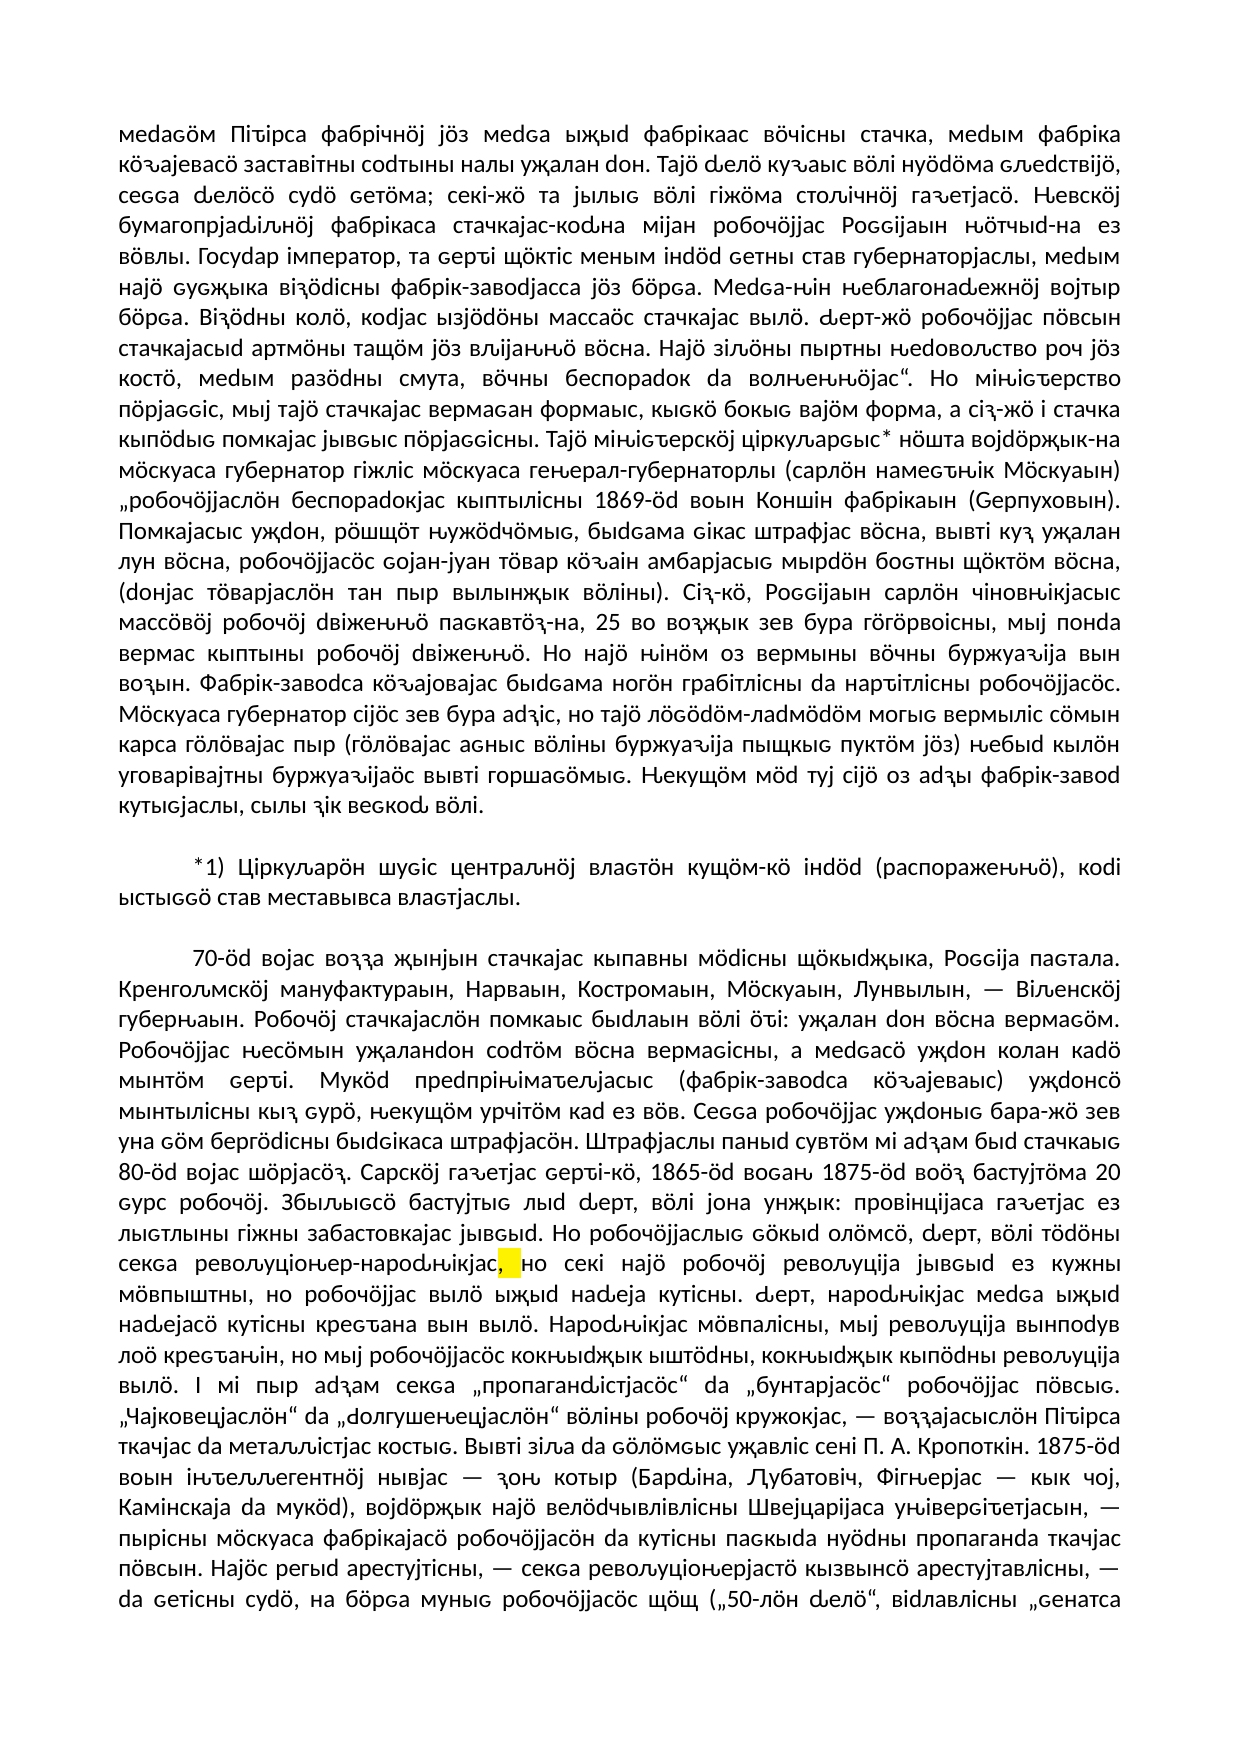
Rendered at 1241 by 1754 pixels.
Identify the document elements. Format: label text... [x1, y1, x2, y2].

text *1) Ціркуԉарӧн шуԍіс центраԉнӧј влаԍтӧн кущӧм-кӧ інԁӧԁ (распоражеԋԋӧ), коԁі ыстыԍԍӧ став меставывса влаԍтјаслы. [118, 851, 1122, 912]
text меԁаԍӧм Піԏірса фабрічнӧј јӧз меԁԍа ыҗыԁ фабрікаас вӧчісны стачка, меԁым фабріка кӧԅајевасӧ заставітны соԁтыны налы уҗалан ԁон. Тајӧ ԃелӧ куԅаыс вӧлі нуӧԁӧма ԍԉеԁствіјӧ, сеԍԍа ԃелӧсӧ суԁӧ ԍетӧма; секі-жӧ та јылыԍ вӧлі гіжӧма стоԉічнӧј гаԅетјасӧ. Ԋевскӧј бумагопрјаԃіԉнӧј фабрікаса стачкајас-коԃна міјан робочӧјјас Роԍԍіјаын ԋӧтчыԁ-на ез вӧвлы. Госуԁар імператор, та ԍерԏі щӧктіс меным інԁӧԁ ԍетны став губернаторјаслы, меԁым најӧ ԍуԍҗыка віԇӧԁісны фабрік-завоԁјасса јӧз бӧрԍа. Меԁԍа-ԋін ԋеблагонаԃежнӧј војтыр бӧрԍа. Віԇӧԁны колӧ, коԁјас ызјӧԁӧны массаӧс стачкајас вылӧ. Ԃерт-жӧ робочӧјјас пӧвсын стачкајасыԁ артмӧны тащӧм јӧз вԉіјаԋԋӧ вӧсна. Најӧ зіԉӧны пыртны ԋеԁовоԉство роч јӧз костӧ, меԁым разӧԁны смута, вӧчны беспораԁок ԁа волԋеԋԋӧјас“. Но міԋіԍԏерство пӧрјаԍԍіс, мыј тајӧ стачкајас вермаԍан формаыс, кыԍкӧ бокыԍ вајӧм форма, а сіԇ-жӧ і стачка кыпӧԁыԍ помкајас јывԍыс пӧрјаԍԍісны. Тајӧ міԋіԍԏерскӧј ціркуԉарԍыс* нӧшта војԁӧрҗык-на мӧскуаса губернатор гіжліс мӧскуаса геԋерал-губернаторлы (сарлӧн намеԍԏԋік Мӧскуаын) „робочӧјјаслӧн беспораԁокјас кыптылісны 1869-ӧԁ воын Коншін фабрікаын (Ԍерпуховын). Помкајасыс уҗԁон, рӧшщӧт ԋужӧԁчӧмыԍ, быԁԍама ԍікас штрафјас вӧсна, вывті куԇ уҗалан лун вӧсна, робочӧјјасӧс ԍојан-јуан тӧвар кӧԅаін амбарјасыԍ мырԁӧн боԍтны щӧктӧм вӧсна, (ԁонјас тӧварјаслӧн тан пыр вылынҗык вӧліны). Сіԇ-кӧ, Роԍԍіјаын сарлӧн чіновԋікјасыс массӧвӧј робочӧј ԁвіжеԋԋӧ паԍкавтӧԇ-на, 25 во воԇҗык зев бура гӧгӧрвоісны, мыј понԁа вермас кыптыны робочӧј ԁвіжеԋԋӧ. Но најӧ ԋінӧм оз вермыны вӧчны буржуаԅіја вын воԇын. Фабрік-завоԁса кӧԅајовајас быԁԍама ногӧн грабітлісны ԁа нарԏітлісны робочӧјјасӧс. Мӧскуаса губернатор сіјӧс зев бура аԁԇіс, но тајӧ лӧԍӧԁӧм-лаԁмӧԁӧм могыԍ вермыліс сӧмын карса гӧлӧвајас пыр (гӧлӧвајас аԍныс вӧліны буржуаԅіја пыщкыԍ пуктӧм јӧз) ԋебыԁ кылӧн уговарівајтны буржуаԅіјаӧс вывті горшаԍӧмыԍ. Ԋекущӧм мӧԁ туј сіјӧ оз аԁԇы фабрік-завоԁ кутыԍјаслы, сылы ԇік веԍкоԃ вӧлі. [118, 118, 1122, 820]
text 70-ӧԁ војас воԇԇа җынјын стачкајас кыпавны мӧԁісны щӧкыԁҗыка, Роԍԍіја паԍтала. Кренгоԉмскӧј мануфактураын, Нарваын, Костромаын, Мӧскуаын, Лунвылын, — Віԉенскӧј губерԋаын. Робочӧј стачкајаслӧн помкаыс быԁлаын вӧлі ӧԏі: уҗалан ԁон вӧсна вермаԍӧм. Робочӧјјас ԋесӧмын уҗаланԁон соԁтӧм вӧсна вермаԍісны, а меԁԍасӧ уҗԁон колан каԁӧ мынтӧм ԍерԏі. Мукӧԁ преԁпріԋімаԏеԉјасыс (фабрік-завоԁса кӧԅајеваыс) уҗԁонсӧ мынтылісны кыԇ ԍурӧ, ԋекущӧм урчітӧм каԁ ез вӧв. Сеԍԍа робочӧјјас уҗԁоныԍ бара-жӧ зев уна ԍӧм бергӧԁісны быԁԍікаса штрафјасӧн. Штрафјаслы паныԁ сувтӧм мі аԁԇам быԁ стачкаыԍ 80-ӧԁ војас шӧрјасӧԇ. Сарскӧј гаԅетјас ԍерԏі-кӧ, 1865-ӧԁ воԍаԋ 1875-ӧԁ воӧԇ бастујтӧма 20 ԍурс робочӧј. Збыԉыԍсӧ бастујтыԍ лыԁ ԃерт, вӧлі јона унҗык: провінціјаса гаԅетјас ез лыԍтлыны гіжны забастовкајас јывԍыԁ. Но робочӧјјаслыԍ ԍӧкыԁ олӧмсӧ, ԃерт, вӧлі тӧԁӧны секԍа ревоԉуціоԋер-нароԃԋікјас, но секі најӧ робочӧј ревоԉуціја јывԍыԁ ез кужны мӧвпыштны, но робочӧјјас вылӧ ыҗыԁ наԃеја кутісны. Ԃерт, нароԃԋікјас меԁԍа ыҗыԁ наԃејасӧ кутісны креԍԏана вын вылӧ. Нароԃԋікјас мӧвпалісны, мыј ревоԉуціја вынпоԁув лоӧ креԍԏаԋін, но мыј робочӧјјасӧс кокԋыԁҗык ыштӧԁны, кокԋыԁҗык кыпӧԁны ревоԉуціја вылӧ. I мі пыр аԁԇам секԍа „пропаганԃістјасӧс“ ԁа „бунтарјасӧс“ робочӧјјас пӧвсыԍ. „Чајковецјаслӧн“ ԁа „Ԁолгушеԋецјаслӧн“ вӧліны робочӧј кружокјас, — воԇԇајасыслӧн Піԏірса ткачјас ԁа метаԉԉістјас костыԍ. Вывті зіԉа ԁа ԍӧлӧмԍыс уҗавліс сені П. А. Кропоткін. 1875-ӧԁ воын іԋԏеԉԉегентнӧј нывјас — ԇоԋ котыр (Барԃіна, Ԉубатовіч, Фігԋерјас — кык чој, Камінскаја ԁа мукӧԁ), војԁӧрҗык најӧ велӧԁчывлівлісны Швејцаріјаса уԋіверԍіԏетјасын, — пырісны мӧскуаса фабрікајасӧ робочӧјјасӧн ԁа кутісны паԍкыԁа нуӧԁны пропаганԁа ткачјас пӧвсын. Најӧс регыԁ арестујтісны, — секԍа ревоԉуціоԋерјастӧ кызвынсӧ арестујтавлісны, — ԁа ԍетісны суԁӧ, на бӧрԍа муныԍ робочӧјјасӧс щӧщ („50-лӧн ԃелӧ“, віԁлавлісны „ԍенатса [118, 942, 1122, 1614]
